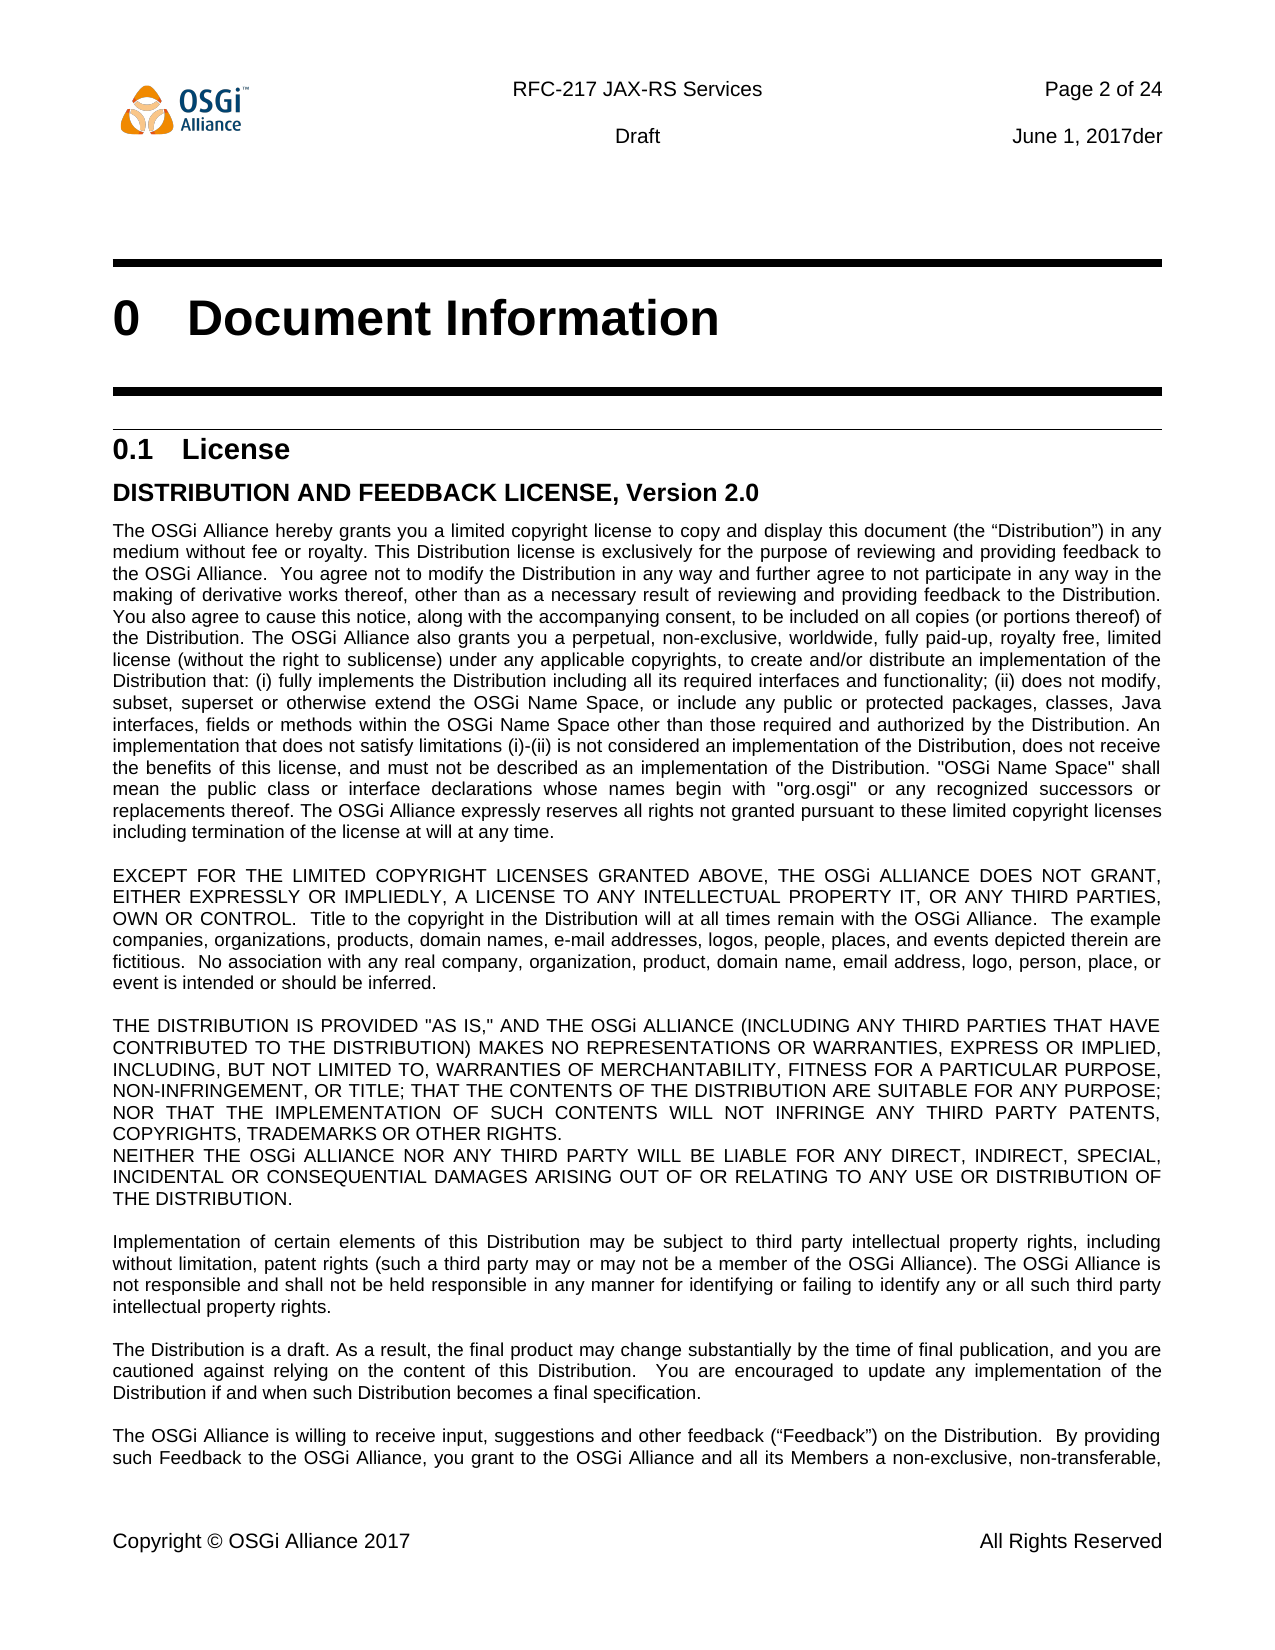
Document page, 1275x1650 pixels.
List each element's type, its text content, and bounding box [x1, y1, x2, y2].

text EXCEPT FOR THE LIMITED COPYRIGHT LICENSES GRANTED ABOVE, THE OSGi ALLIANCE DOES NOT GRANT, EITHER EXPRESSLY OR IMPLIEDLY, A LICENSE TO ANY INTELLECTUAL PROPERTY IT, OR ANY THIRD PARTIES, OWN OR CONTROL. Title to the copyright in the Distribution will at all times remain with the OSGi Alliance. The example companies, organizations, products, domain names, e-mail addresses, logos, people, places, and events depicted therein are fictitious. No association with any real company, organization, product, domain name, email address, logo, person, place, or event is intended or should be inferred. [112, 864, 1162, 994]
text THE DISTRIBUTION IS PROVIDED "AS IS," AND THE OSGi ALLIANCE (INCLUDING ANY THIRD PARTIES THAT HAVE CONTRIBUTED TO THE DISTRIBUTION) MAKES NO REPRESENTATIONS OR WARRANTIES, EXPRESS OR IMPLIED, INCLUDING, BUT NOT LIMITED TO, WARRANTIES OF MERCHANTABILITY, FITNESS FOR A PARTICULAR PURPOSE, NON-INFRINGEMENT, OR TITLE; THAT THE CONTENTS OF THE DISTRIBUTION ARE SUITABLE FOR ANY PURPOSE; NOR THAT THE IMPLEMENTATION OF SUCH CONTENTS WILL NOT INFRINGE ANY THIRD PARTY PATENTS, COPYRIGHTS, TRADEMARKS OR OTHER RIGHTS. [112, 1015, 1162, 1145]
subtitle License [112, 430, 1162, 466]
picture [113, 78, 257, 142]
subtitle Document Information [112, 260, 1162, 396]
text Implementation of certain elements of this Distribution may be subject to third party intellectual property rights, including without limitation, patent rights (such a third party may or may not be a member of the OSGi Alliance). The OSGi Alliance is not responsible and shall not be held responsible in any manner for identifying or failing to identify any or all such third party intellectual property rights. [112, 1231, 1162, 1317]
text DISTRIBUTION AND FEEDBACK LICENSE, Version 2.0 [112, 478, 1162, 507]
text NEITHER THE OSGi ALLIANCE NOR ANY THIRD PARTY WILL BE LIABLE FOR ANY DIRECT, INDIRECT, SPECIAL, INCIDENTAL OR CONSEQUENTIAL DAMAGES ARISING OUT OF OR RELATING TO ANY USE OR DISTRIBUTION OF THE DISTRIBUTION. [112, 1145, 1162, 1209]
text The OSGi Alliance hereby grants you a limited copyright license to copy and display this document (the “Distribution”) in any medium without fee or royalty. This Distribution license is exclusively for the purpose of reviewing and providing feedback to the OSGi Alliance. You agree not to modify the Distribution in any way and further agree to not participate in any way in the making of derivative works thereof, other than as a necessary result of reviewing and providing feedback to the Distribution. You also agree to cause this notice, along with the accompanying consent, to be included on all copies (or portions thereof) of the Distribution. The OSGi Alliance also grants you a perpetual, non-exclusive, worldwide, fully paid-up, royalty free, limited license (without the right to sublicense) under any applicable copyrights, to create and/or distribute an implementation of the Distribution that: (i) fully implements the Distribution including all its required interfaces and functionality; (ii) does not modify, subset, superset or otherwise extend the OSGi Name Space, or include any public or protected packages, classes, Java interfaces, fields or methods within the OSGi Name Space other than those required and authorized by the Distribution. An implementation that does not satisfy limitations (i)-(ii) is not considered an implementation of the Distribution, does not receive the benefits of this license, and must not be described as an implementation of the Distribution. "OSGi Name Space" shall mean the public class or interface declarations whose names begin with "org.osgi" or any recognized successors or replacements thereof. The OSGi Alliance expressly reserves all rights not granted pursuant to these limited copyright licenses including termination of the license at will at any time. [112, 519, 1162, 843]
text The Distribution is a draft. As a result, the final product may change substantially by the time of final publication, and you are cautioned against relying on the content of this Distribution. You are encouraged to update any implementation of the Distribution if and when such Distribution becomes a final specification. [112, 1339, 1162, 1403]
text The OSGi Alliance is willing to receive input, suggestions and other feedback (“Feedback”) on the Distribution. By providing such Feedback to the OSGi Alliance, you grant to the OSGi Alliance and all its Members a non-exclusive, non-transferable, [112, 1425, 1162, 1468]
